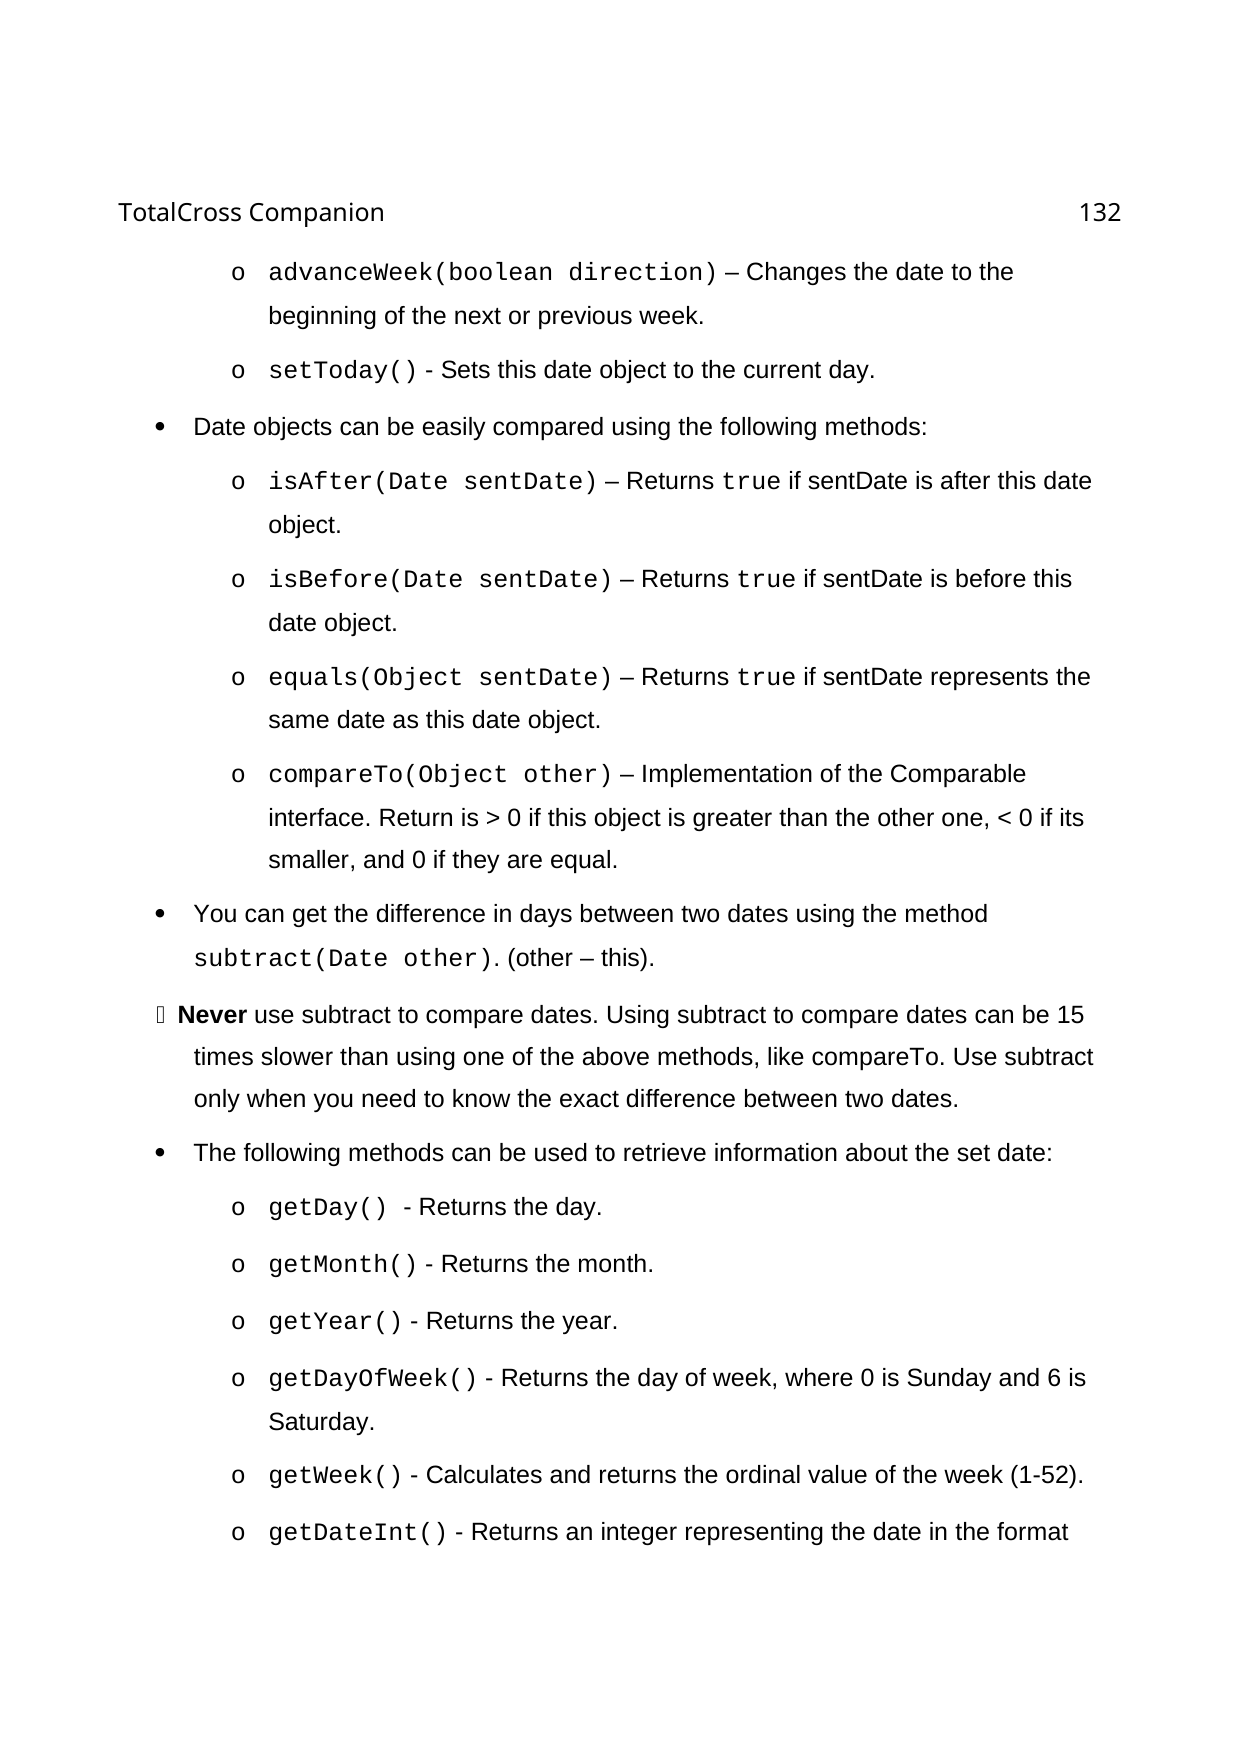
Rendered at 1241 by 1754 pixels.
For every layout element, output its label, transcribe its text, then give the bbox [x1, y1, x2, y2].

list advanceWeek(boolean direction) – Changes the date to the beginning of the next or previous week. [231, 258, 1122, 330]
list getYear() - Returns the year. [231, 1307, 1122, 1337]
list getMonth() - Returns the month. [231, 1250, 1122, 1280]
list compareTo(Object other) – Implementation of the Comparable interface. Return is > 0 if this object is greater than the other one, < 0 if its smaller, and 0 if they are equal. [231, 760, 1122, 874]
list isAfter(Date sentDate) – Returns true if sentDate is after this date object. [231, 467, 1122, 539]
list isBefore(Date sentDate) – Returns true if sentDate is before this date object. [231, 565, 1122, 637]
list Date objects can be easily compared using the following methods: [156, 413, 1122, 441]
list equals(Object sentDate) – Returns true if sentDate represents the same date as this date object. [231, 662, 1122, 734]
list The following methods can be used to retrieve information about the set date: [156, 1139, 1122, 1167]
list Never use subtract to compare dates. Using subtract to compare dates can be 15 times slower than using one of the above methods, like compareTo. Use subtract only when you need to know the exact difference between two dates. [156, 1001, 1122, 1113]
list getDay() - Returns the day. [231, 1193, 1122, 1223]
list getDateInt() - Returns an integer representing the date in the format [231, 1518, 1122, 1548]
list setToday() - Sets this date object to the current day. [231, 356, 1122, 386]
list getWeek() - Calculates and returns the ordinal value of the week (1-52). [231, 1461, 1122, 1491]
list getDayOfWeek() - Returns the day of week, where 0 is Sunday and 6 is Saturday. [231, 1363, 1122, 1436]
list You can get the difference in days between two dates using the method subtract(Date other). (other – this). [156, 900, 1122, 974]
